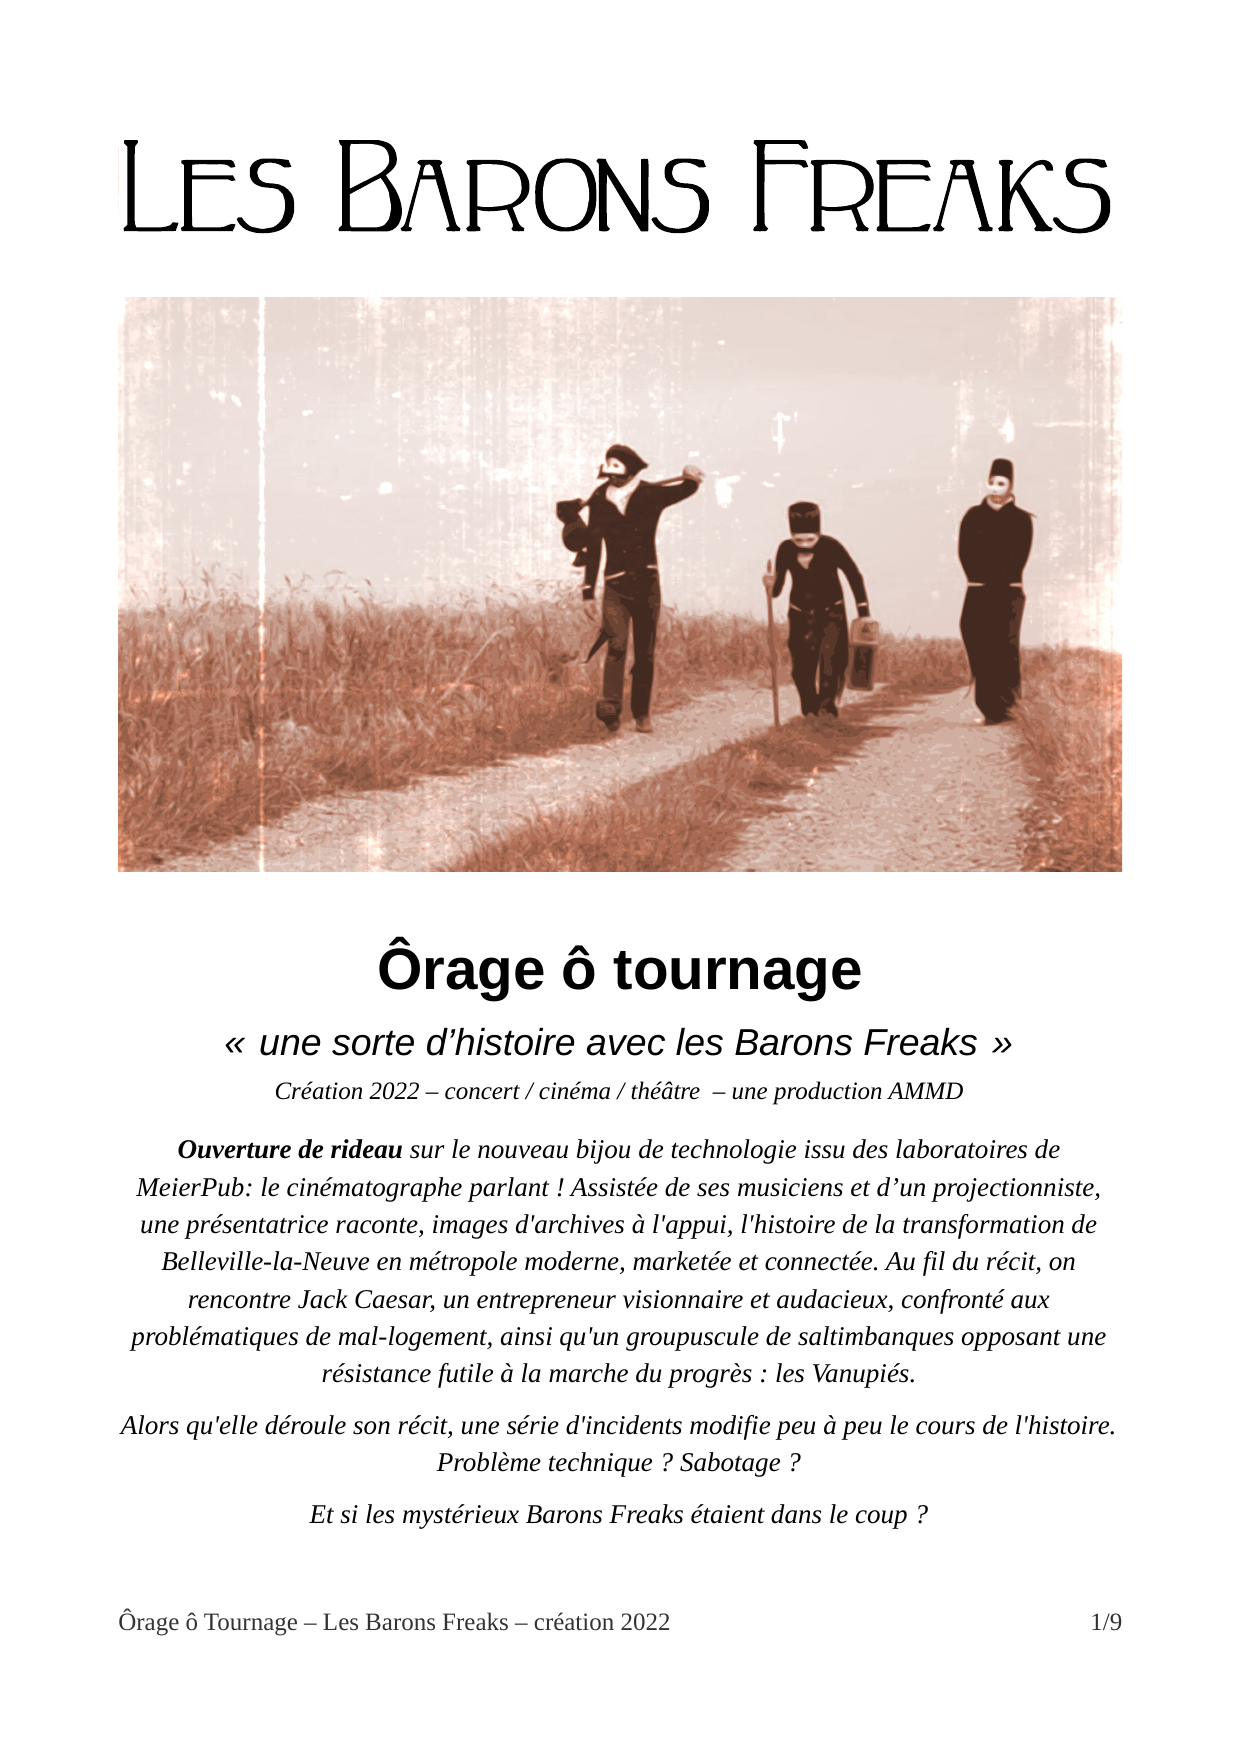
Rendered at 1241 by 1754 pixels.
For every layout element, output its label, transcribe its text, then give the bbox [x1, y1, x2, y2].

picture [118, 148, 1123, 872]
subtitle « une sorte d’histoire avec les Barons Freaks » [118, 1021, 1122, 1064]
text Ouverture de rideau sur le nouveau bijou de technologie issu des laboratoires de MeierPub: le cinématographe parlant ! Assistée de ses musiciens et d’un projectionniste, une présentatrice raconte, images d'archives à l'appui, l'histoire de la transformation de Belleville-la-Neuve en métropole moderne, marketée et connectée. Au fil du récit, on rencontre Jack Caesar, un entrepreneur visionnaire et audacieux, confronté aux problématiques de mal-logement, ainsi qu'un groupuscule de saltimbanques opposant une résistance futile à la marche du progrès : les Vanupiés. [118, 1134, 1122, 1388]
text Création 2022 – concert / cinéma / théâtre – une production AMMD [118, 1076, 1122, 1105]
title Ôrage ô tournage [118, 935, 1122, 1002]
text Alors qu'elle déroule son récit, une série d'incidents modifie peu à peu le cours de l'histoire. Problème technique ? Sabotage ? [118, 1409, 1122, 1478]
text Et si les mystérieux Barons Freaks étaient dans le coup ? [118, 1498, 1122, 1529]
